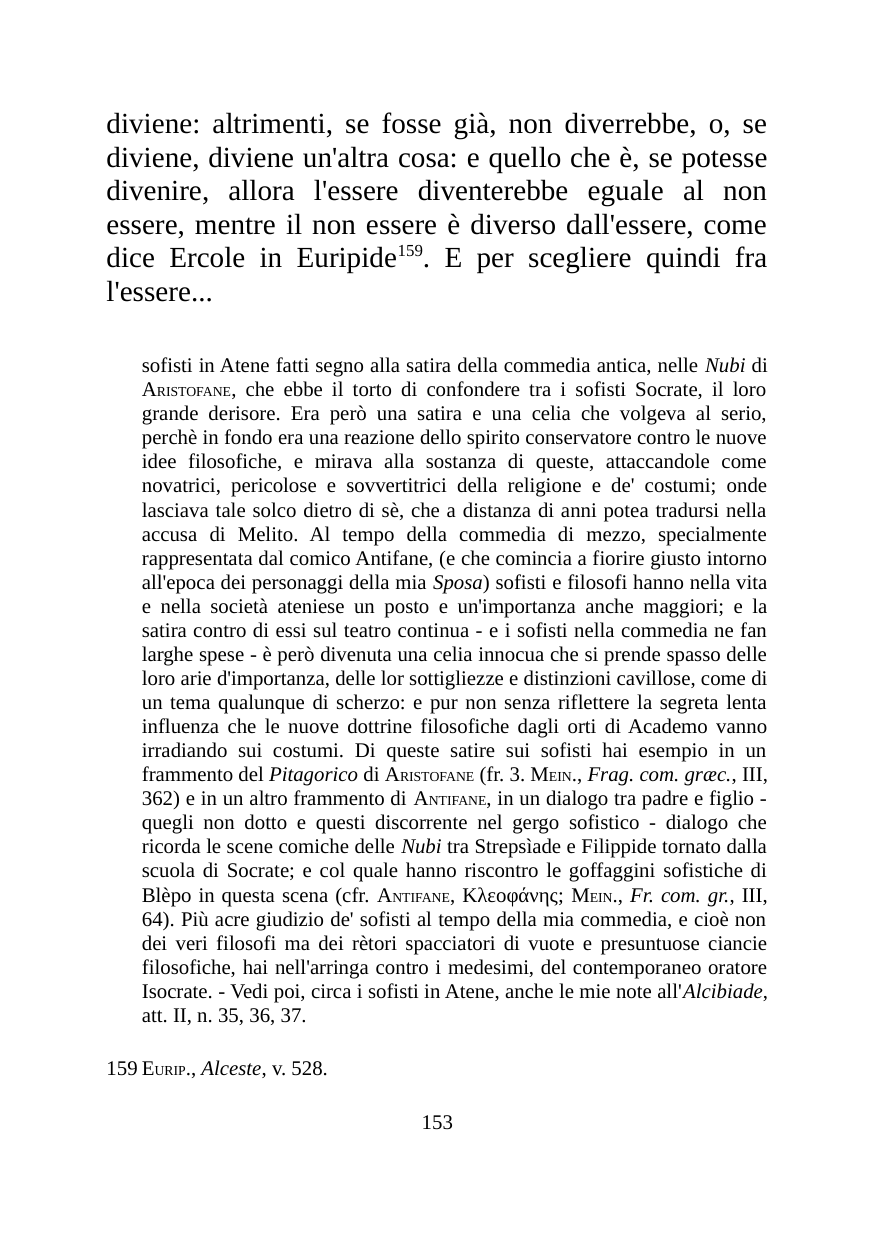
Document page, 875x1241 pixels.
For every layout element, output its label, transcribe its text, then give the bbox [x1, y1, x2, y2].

text Eurip., Alceste, v. 528. [106, 1056, 768, 1080]
text sofisti in Atene fatti segno alla satira della commedia antica, nelle Nubi di Aristofane, che ebbe il torto di confondere tra i sofisti Socrate, il loro grande derisore. Era però una satira e una celia che volgeva al serio, perchè in fondo era una reazione dello spirito conservatore contro le nuove idee filosofiche, e mirava alla sostanza di queste, attaccandole come novatrici, pericolose e sovvertitrici della religione e de' costumi; onde lasciava tale solco dietro di sè, che a distanza di anni potea tradursi nella accusa di Melito. Al tempo della commedia di mezzo, specialmente rappresentata dal comico Antifane, (e che comincia a fiorire giusto intorno all'epoca dei personaggi della mia Sposa) sofisti e filosofi hanno nella vita e nella società ateniese un posto e un'importanza anche maggiori; e la satira contro di essi sul teatro continua - e i sofisti nella commedia ne fan larghe spese - è però divenuta una celia innocua che si prende spasso delle loro arie d'importanza, delle lor sottigliezze e distinzioni cavillose, come di un tema qualunque di scherzo: e pur non senza riflettere la segreta lenta influenza che le nuove dottrine filosofiche dagli orti di Academo vanno irradiando sui costumi. Di queste satire sui sofisti hai esempio in un frammento del Pitagorico di Aristofane (fr. 3. Mein., Frag. com. græc., III, 362) e in un altro frammento di Antifane, in un dialogo tra padre e figlio - quegli non dotto e questi discorrente nel gergo sofistico - dialogo che ricorda le scene comiche delle Nubi tra Strepsìade e Filippide tornato dalla scuola di Socrate; e col quale hanno riscontro le goffaggini sofistiche di Blèpo in questa scena (cfr. Antifane, Κλεοφάνης; Mein., Fr. com. gr., III, 64). Più acre giudizio de' sofisti al tempo della mia commedia, e cioè non dei veri filosofi ma dei rètori spacciatori di vuote e presuntuose ciancie filosofiche, hai nell'arringa contro i medesimi, del contemporaneo oratore Isocrate. - Vedi poi, circa i sofisti in Atene, anche le mie note all'Alcibiade, att. II, n. 35, 36, 37. [106, 353, 768, 1027]
text diviene: altrimenti, se fosse già, non diverrebbe, o, se diviene, diviene un'altra cosa: e quello che è, se potesse divenire, allora l'essere diventerebbe eguale al non essere, mentre il non essere è diverso dall'essere, come dice Ercole in Euripide. E per scegliere quindi fra l'essere... [106, 106, 768, 307]
